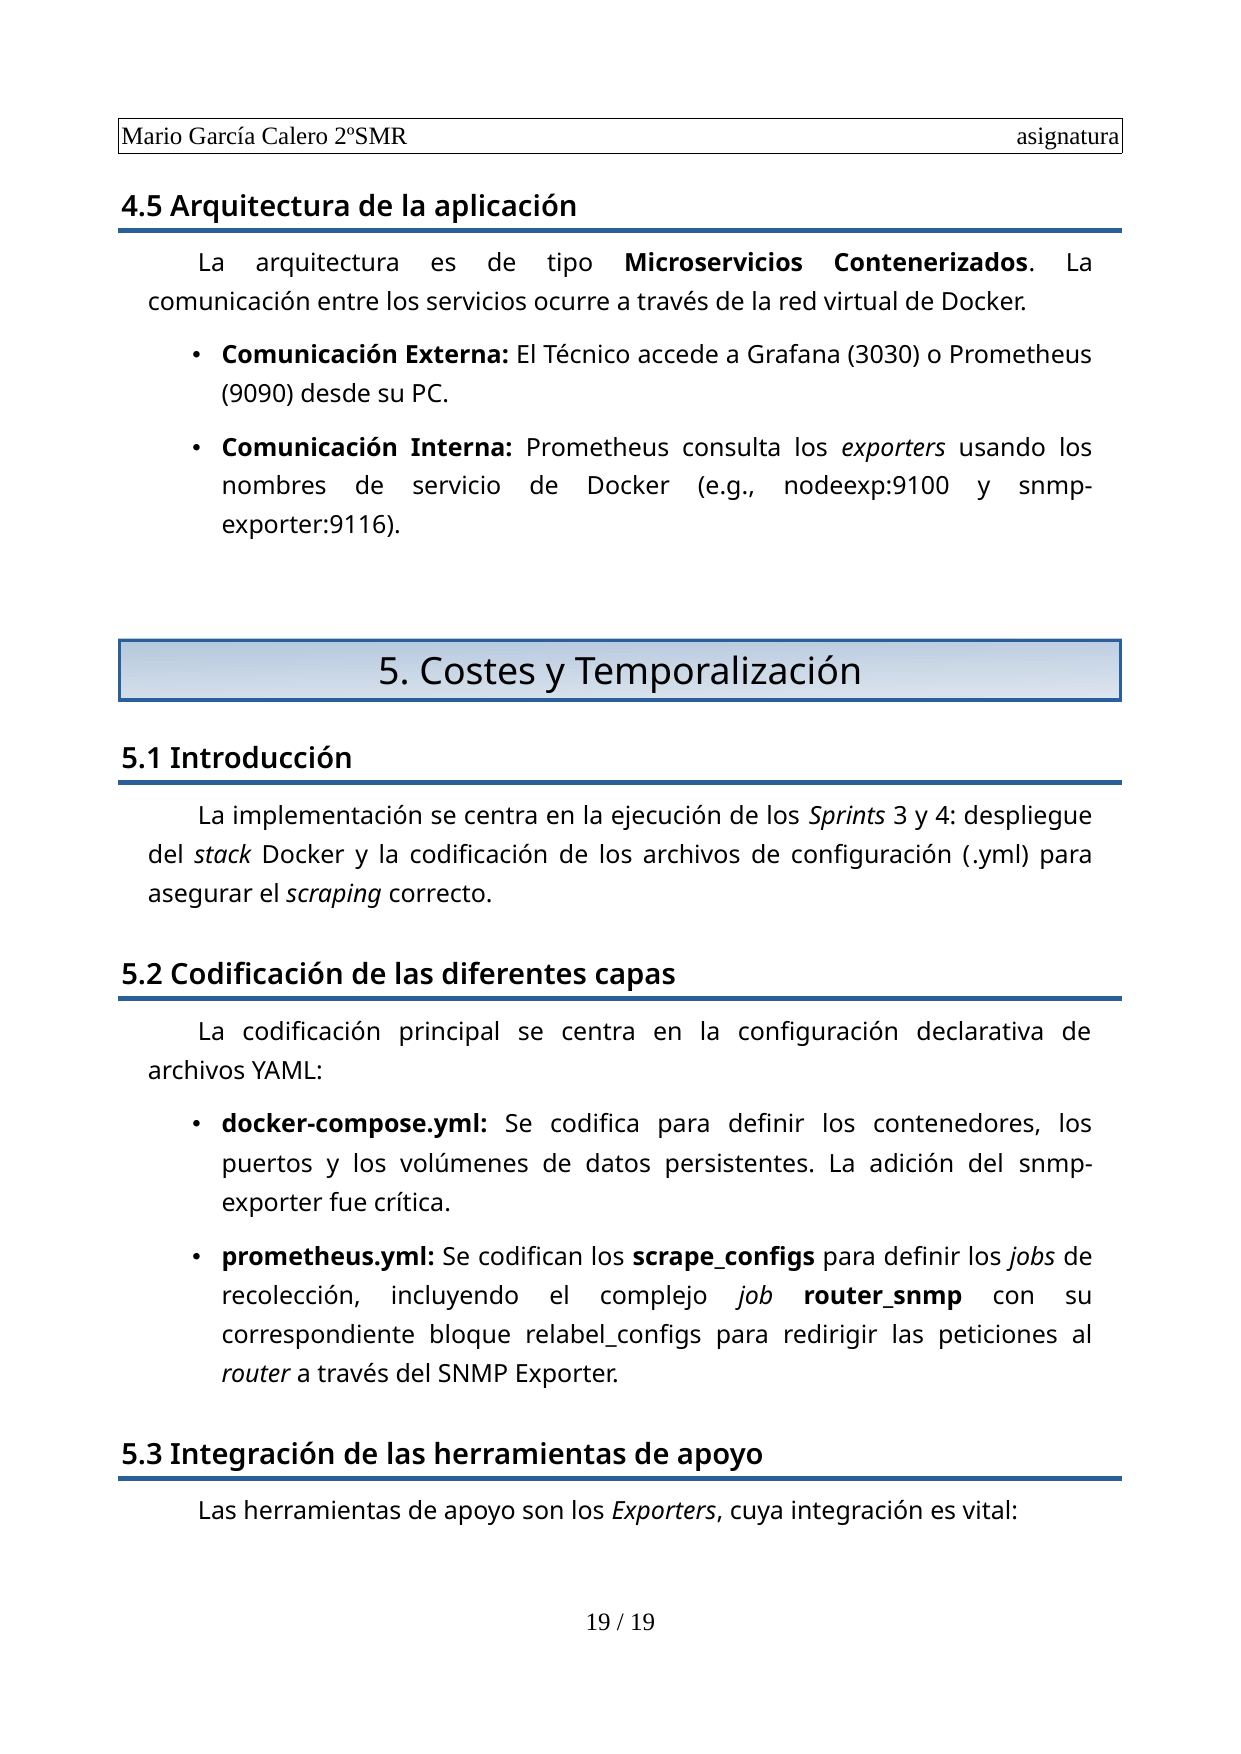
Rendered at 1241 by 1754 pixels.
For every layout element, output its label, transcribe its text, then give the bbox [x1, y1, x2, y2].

list prometheus.yml: Se codifican los scrape_configs para definir los jobs de recolección, incluyendo el complejo job router_snmp con su correspondiente bloque relabel_configs para redirigir las peticiones al router a través del SNMP Exporter. [192, 1238, 1093, 1390]
text La implementación se centra en la ejecución de los Sprints 3 y 4: despliegue del stack Docker y la codificación de los archivos de configuración (.yml) para asegurar el scraping correcto. [148, 798, 1093, 910]
list Comunicación Interna: Prometheus consulta los exporters usando los nombres de servicio de Docker (e.g., nodeexp:9100 y snmp-exporter:9116). [192, 429, 1093, 541]
subtitle 5. Costes y Temporalización [121, 642, 1119, 698]
list Comunicación Externa: El Técnico accede a Grafana (3030) o Prometheus (9090) desde su PC. [192, 337, 1093, 410]
subtitle 5.3 Integración de las herramientas de apoyo [118, 1430, 1122, 1476]
subtitle 4.5 Arquitectura de la aplicación [118, 182, 1122, 228]
text La arquitectura es de tipo Microservicios Contenerizados. La comunicación entre los servicios ocurre a través de la red virtual de Docker. [148, 245, 1093, 318]
list docker-compose.yml: Se codifica para definir los contenedores, los puertos y los volúmenes de datos persistentes. La adición del snmp-exporter fue crítica. [192, 1106, 1093, 1218]
text La codificación principal se centra en la configuración declarativa de archivos YAML: [148, 1013, 1093, 1086]
subtitle 5.2 Codificación de las diferentes capas [118, 951, 1122, 996]
subtitle 5.1 Introducción [118, 735, 1122, 780]
text Las herramientas de apoyo son los Exporters, cuya integración es vital: [148, 1493, 1093, 1527]
